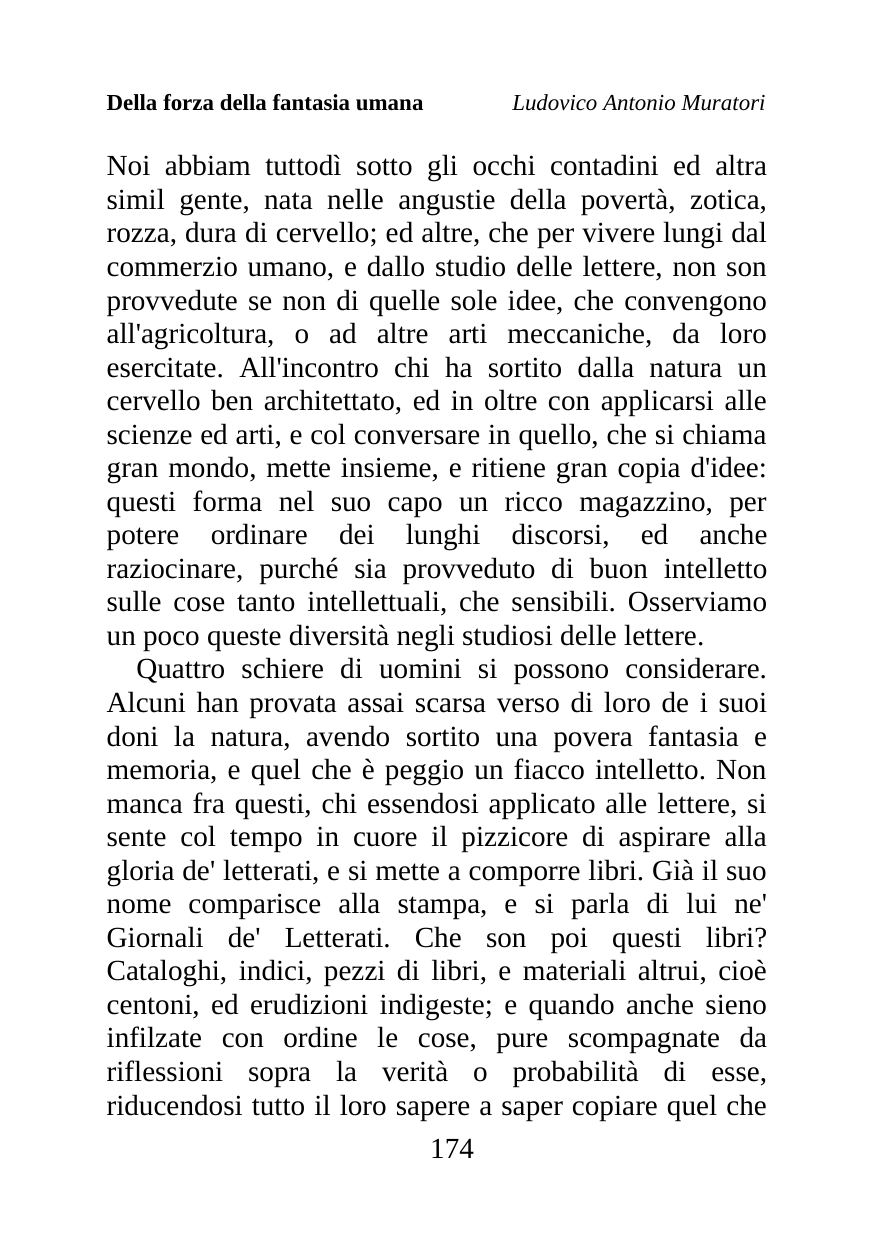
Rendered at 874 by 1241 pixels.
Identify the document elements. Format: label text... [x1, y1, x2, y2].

text Noi abbiam tuttodì sotto gli occhi contadini ed altra simil gente, nata nelle angustie della povertà, zotica, rozza, dura di cervello; ed altre, che per vivere lungi dal commerzio umano, e dallo studio delle lettere, non son provvedute se non di quelle sole idee, che convengono all'agricoltura, o ad altre arti meccaniche, da loro esercitate. All'incontro chi ha sortito dalla natura un cervello ben architettato, ed in oltre con applicarsi alle scienze ed arti, e col conversare in quello, che si chiama gran mondo, mette insieme, e ritiene gran copia d'idee: questi forma nel suo capo un ricco magazzino, per potere ordinare dei lunghi discorsi, ed anche raziocinare, purché sia provveduto di buon intelletto sulle cose tanto intellettuali, che sensibili. Osserviamo un poco queste diversità negli studiosi delle lettere. [106, 148, 768, 652]
text Quattro schiere di uomini si possono considerare. Alcuni han provata assai scarsa verso di loro de i suoi doni la natura, avendo sortito una povera fantasia e memoria, e quel che è peggio un fiacco intelletto. Non manca fra questi, chi essendosi applicato alle lettere, si sente col tempo in cuore il pizzicore di aspirare alla gloria de' letterati, e si mette a comporre libri. Già il suo nome comparisce alla stampa, e si parla di lui ne' Giornali de' Letterati. Che son poi questi libri? Cataloghi, indici, pezzi di libri, e materiali altrui, cioè centoni, ed erudizioni indigeste; e quando anche sieno infilzate con ordine le cose, pure scompagnate da riflessioni sopra la verità o probabilità di esse, riducendosi tutto il loro sapere a saper copiare quel che [106, 652, 768, 1121]
